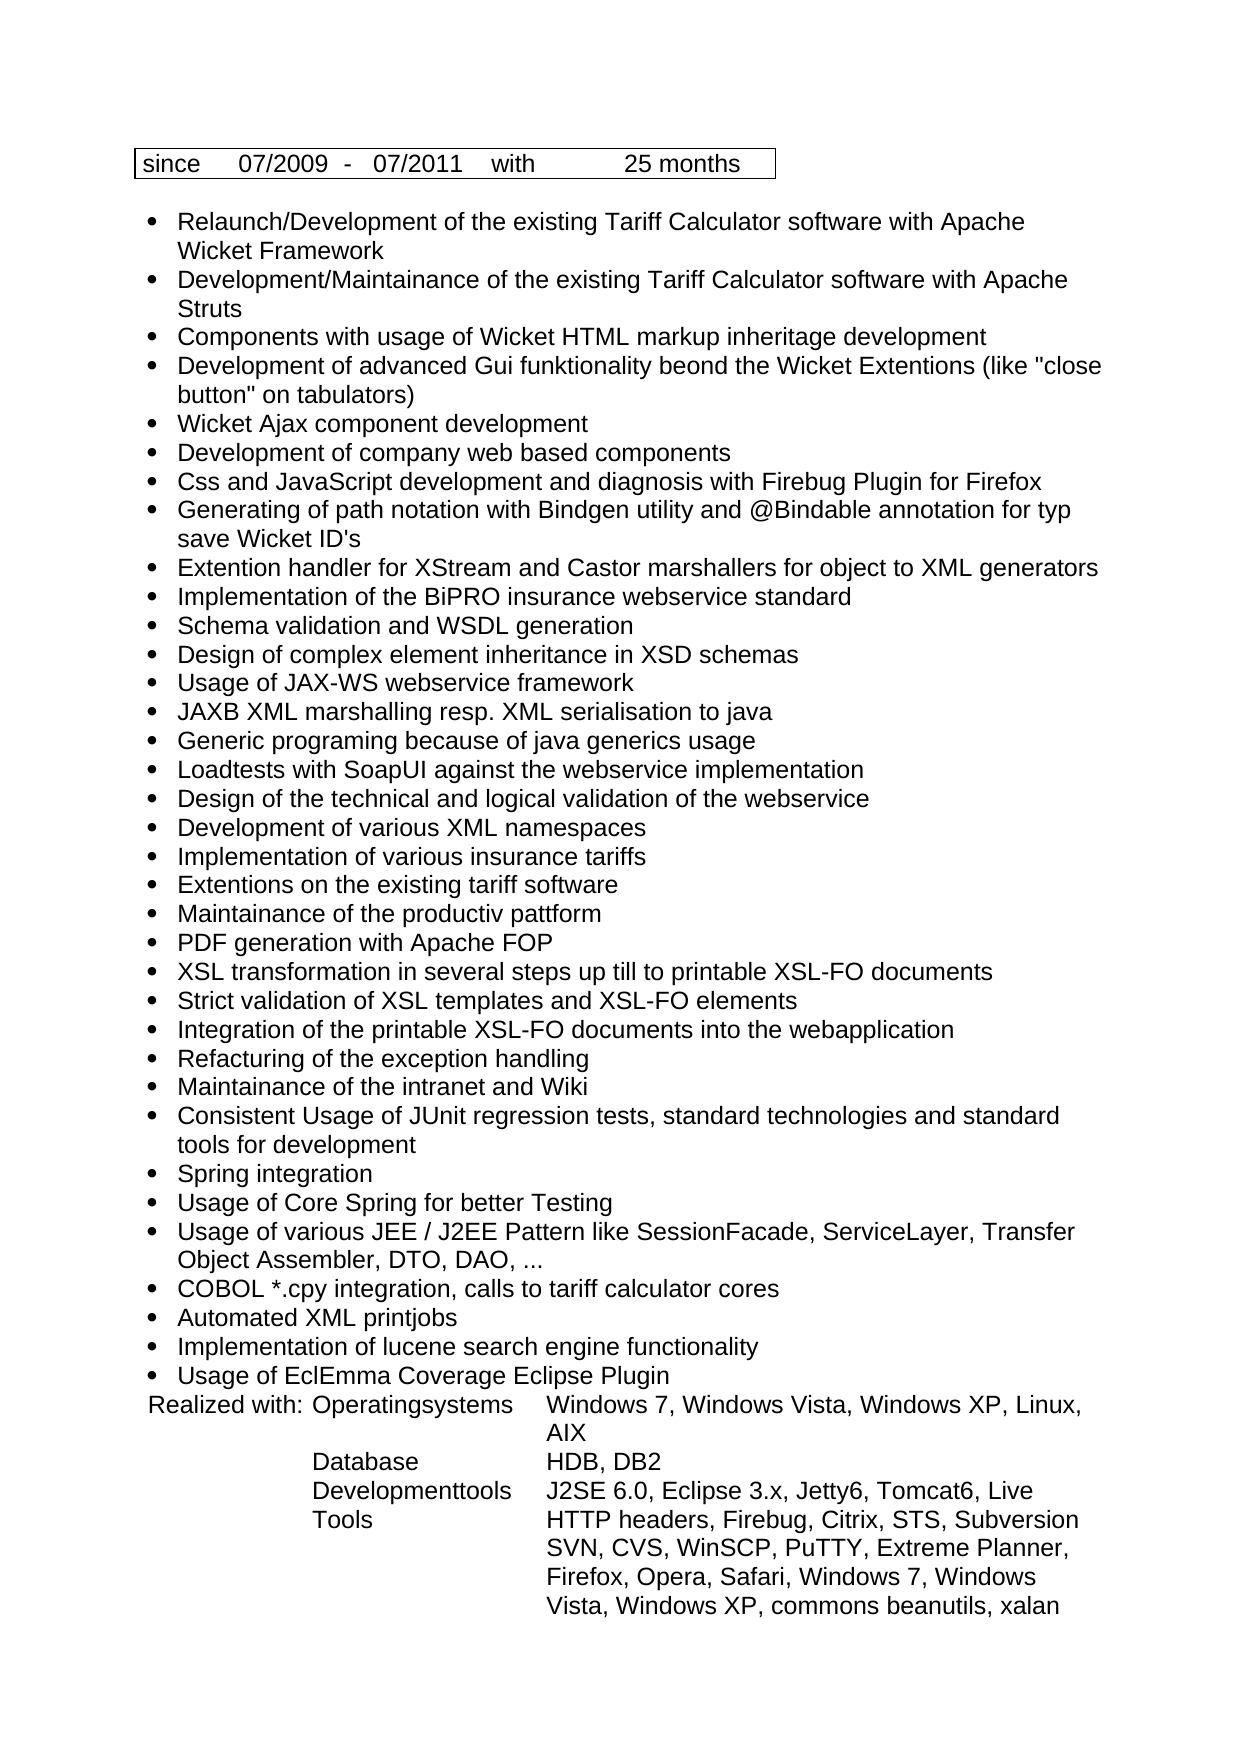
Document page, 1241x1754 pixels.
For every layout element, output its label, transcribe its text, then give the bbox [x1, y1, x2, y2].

table_cell Developmenttools Tools [309, 1476, 543, 1619]
list Integration of the printable XSL-FO documents into the webapplication [148, 1015, 1104, 1043]
list Usage of Core Spring for better Testing [148, 1188, 1104, 1217]
list XSL transformation in several steps up till to printable XSL-FO documents [148, 957, 1104, 986]
list Loadtests with SoapUI against the webservice implementation [148, 755, 1104, 784]
list Wicket Ajax component development [148, 409, 1104, 438]
table_header 07/2011 [366, 149, 484, 177]
list Generating of path notation with Bindgen utility and @Bindable annotation for typ save Wicket ID's [148, 495, 1104, 553]
table_header Operatingsystems [309, 1390, 543, 1447]
table_header 25 months [617, 149, 775, 177]
list Design of complex element inheritance in XSD schemas [148, 639, 1104, 668]
list Design of the technical and logical validation of the webservice [148, 784, 1104, 813]
list Development of advanced Gui funktionality beond the Wicket Extentions (like "close button" on tabulators) [148, 351, 1104, 409]
list Usage of various JEE / J2EE Pattern like SessionFacade, ServiceLayer, Transfer Object Assembler, DTO, DAO, ... [148, 1217, 1104, 1274]
list Implementation of lucene search engine functionality [148, 1332, 1104, 1361]
list Refacturing of the exception handling [148, 1043, 1104, 1072]
table_header Windows 7, Windows Vista, Windows XP, Linux, AIX [543, 1390, 1089, 1447]
list Automated XML printjobs [148, 1303, 1104, 1332]
list Schema validation and WSDL generation [148, 611, 1104, 639]
list Implementation of various insurance tariffs [148, 842, 1104, 870]
list Usage of JAX-WS webservice framework [148, 668, 1104, 697]
list Extention handler for XStream and Castor marshallers for object to XML generators [148, 553, 1104, 582]
list Strict validation of XSL templates and XSL-FO elements [148, 986, 1104, 1015]
list Css and JavaScript development and diagnosis with Firebug Plugin for Firefox [148, 467, 1104, 495]
list Usage of EclEmma Coverage Eclipse Plugin [148, 1361, 1104, 1389]
table_header 07/2009 [231, 149, 336, 177]
list Generic programing because of java generics usage [148, 726, 1104, 755]
list Maintainance of the intranet and Wiki [148, 1072, 1104, 1101]
list Extentions on the existing tariff software [148, 870, 1104, 899]
list JAXB XML marshalling resp. XML serialisation to java [148, 697, 1104, 726]
table_cell Database [309, 1447, 543, 1476]
table_header since [136, 149, 231, 177]
list Development/Maintainance of the existing Tariff Calculator software with Apache Struts [148, 265, 1104, 322]
list Consistent Usage of JUnit regression tests, standard technologies and standard tools for development [148, 1101, 1104, 1159]
list Maintainance of the productiv pattform [148, 899, 1104, 928]
list PDF generation with Apache FOP [148, 928, 1104, 957]
table_cell [145, 1476, 309, 1619]
table_header Realized with: [145, 1390, 309, 1447]
list Development of various XML namespaces [148, 813, 1104, 842]
table_cell [145, 1447, 309, 1476]
list Relaunch/Development of the existing Tariff Calculator software with Apache Wicket Framework [148, 207, 1104, 265]
table_cell J2SE 6.0, Eclipse 3.x, Jetty6, Tomcat6, Live HTTP headers, Firebug, Citrix, STS, Subversion SVN, CVS, WinSCP, PuTTY, Extreme Planner, Firefox, Opera, Safari, Windows 7, Windows Vista, Windows XP, commons beanutils, xalan [543, 1476, 1089, 1619]
list Spring integration [148, 1159, 1104, 1188]
table_cell HDB, DB2 [543, 1447, 1089, 1476]
list Components with usage of Wicket HTML markup inheritage development [148, 322, 1104, 351]
table_header with [484, 149, 617, 177]
table_header - [336, 149, 366, 177]
list Development of company web based components [148, 438, 1104, 467]
list Implementation of the BiPRO insurance webservice standard [148, 582, 1104, 611]
list COBOL *.cpy integration, calls to tariff calculator cores [148, 1274, 1104, 1303]
